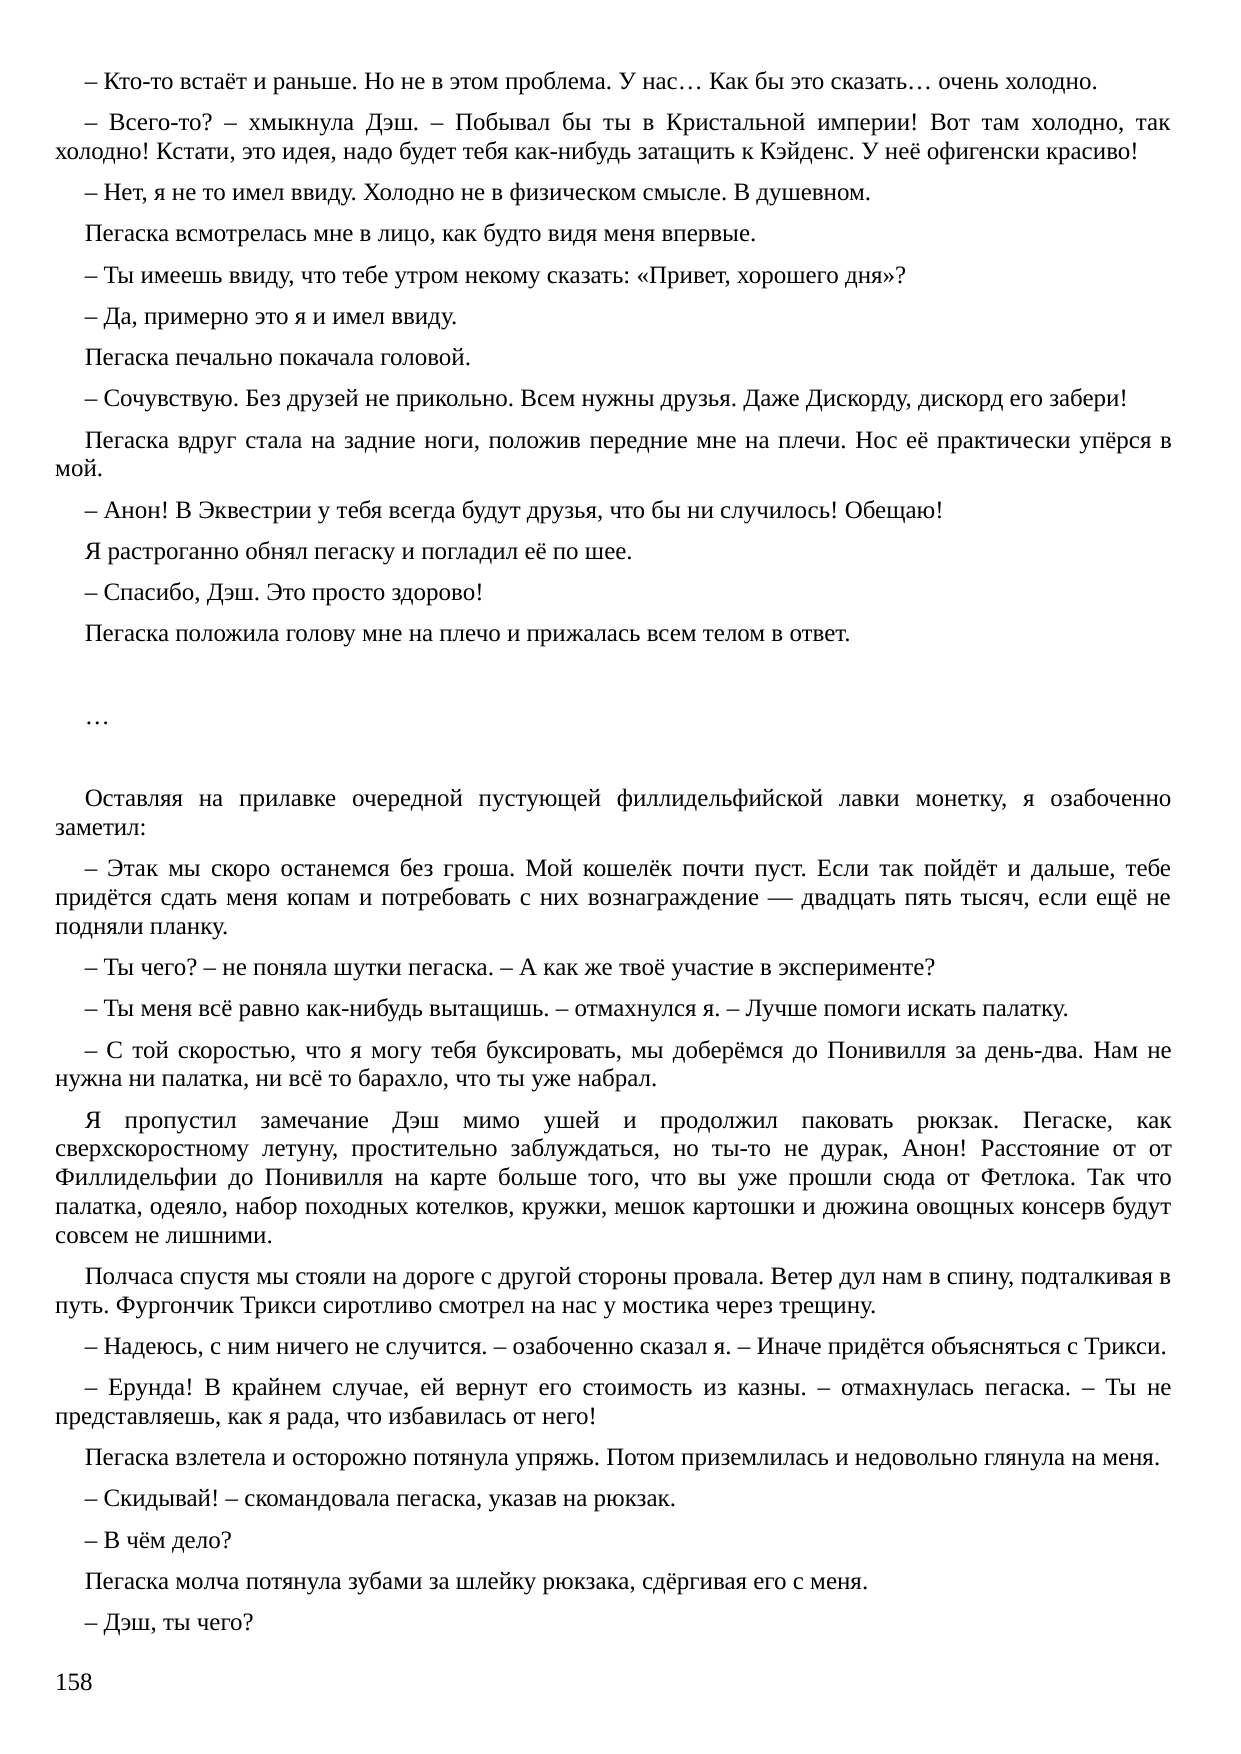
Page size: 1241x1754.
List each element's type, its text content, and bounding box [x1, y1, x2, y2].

text – Ерунда! В крайнем случае, ей вернут его стоимость из казны. – отмахнулась пегаска. – Ты не представляешь, как я рада, что избавилась от него! [55, 1372, 1173, 1430]
text Я пропустил замечание Дэш мимо ушей и продолжил паковать рюкзак. Пегаске, как сверхскоростному летуну, простительно заблуждаться, но ты-то не дурак, Анон! Расстояние от от Филлидельфии до Понивилля на карте больше того, что вы уже прошли сюда от Фетлока. Так что палатка, одеяло, набор походных котелков, кружки, мешок картошки и дюжина овощных консерв будут совсем не лишними. [55, 1105, 1173, 1248]
text – Дэш, ты чего? [55, 1607, 1173, 1636]
text Пегаска печально покачала головой. [55, 342, 1173, 371]
text – Сочувствую. Без друзей не прикольно. Всем нужны друзья. Даже Дискорду, дискорд его забери! [55, 383, 1173, 412]
text Я растроганно обнял пегаску и погладил её по шее. [55, 536, 1173, 565]
text Оставляя на прилавке очередной пустующей филлидельфийской лавки монетку, я озабоченно заметил: [55, 783, 1173, 841]
text – Спасибо, Дэш. Это просто здорово! [55, 577, 1173, 606]
text Пегаска молча потянула зубами за шлейку рюкзака, сдёргивая его с меня. [55, 1566, 1173, 1595]
text – Анон! В Эквестрии у тебя всегда будут друзья, что бы ни случилось! Обещаю! [55, 495, 1173, 523]
text Пегаска вдруг стала на задние ноги, положив передние мне на плечи. Нос её практически упёрся в мой. [55, 425, 1173, 482]
text – Нет, я не то имел ввиду. Холодно не в физическом смысле. В душевном. [55, 177, 1173, 206]
text Пегаска положила голову мне на плечо и прижалась всем телом в ответ. [55, 618, 1173, 647]
text – Скидывай! – скомандовала пегаска, указав на рюкзак. [55, 1483, 1173, 1512]
text – Да, примерно это я и имел ввиду. [55, 301, 1173, 330]
text – Надеюсь, с ним ничего не случится. – озабоченно сказал я. – Иначе придётся объясняться с Трикси. [55, 1331, 1173, 1360]
text – В чём дело? [55, 1525, 1173, 1553]
text – Кто-то встаёт и раньше. Но не в этом проблема. У нас… Как бы это сказать… очень холодно. [55, 66, 1173, 95]
text – Ты имеешь ввиду, что тебе утром некому сказать: «Привет, хорошего дня»? [55, 260, 1173, 288]
text – Ты меня всё равно как-нибудь вытащишь. – отмахнулся я. – Лучше помоги искать палатку. [55, 993, 1173, 1022]
text … [55, 701, 1173, 730]
text Полчаса спустя мы стояли на дороге с другой стороны провала. Ветер дул нам в спину, подталкивая в путь. Фургончик Трикси сиротливо смотрел на нас у мостика через трещину. [55, 1261, 1173, 1318]
text Пегаска взлетела и осторожно потянула упряжь. Потом приземлилась и недовольно глянула на меня. [55, 1442, 1173, 1471]
text – С той скоростью, что я могу тебя буксировать, мы доберёмся до Понивилля за день-два. Нам не нужна ни палатка, ни всё то барахло, что ты уже набрал. [55, 1035, 1173, 1092]
text – Этак мы скоро останемся без гроша. Мой кошелёк почти пуст. Если так пойдёт и дальше, тебе придётся сдать меня копам и потребовать с них вознаграждение — двадцать пять тысяч, если ещё не подняли планку. [55, 853, 1173, 940]
text Пегаска всмотрелась мне в лицо, как будто видя меня впервые. [55, 218, 1173, 247]
text – Ты чего? – не поняла шутки пегаска. – А как же твоё участие в эксперименте? [55, 952, 1173, 981]
text – Всего-то? – хмыкнула Дэш. – Побывал бы ты в Кристальной империи! Вот там холодно, так холодно! Кстати, это идея, надо будет тебя как-нибудь затащить к Кэйденс. У неё офигенски красиво! [55, 107, 1173, 165]
